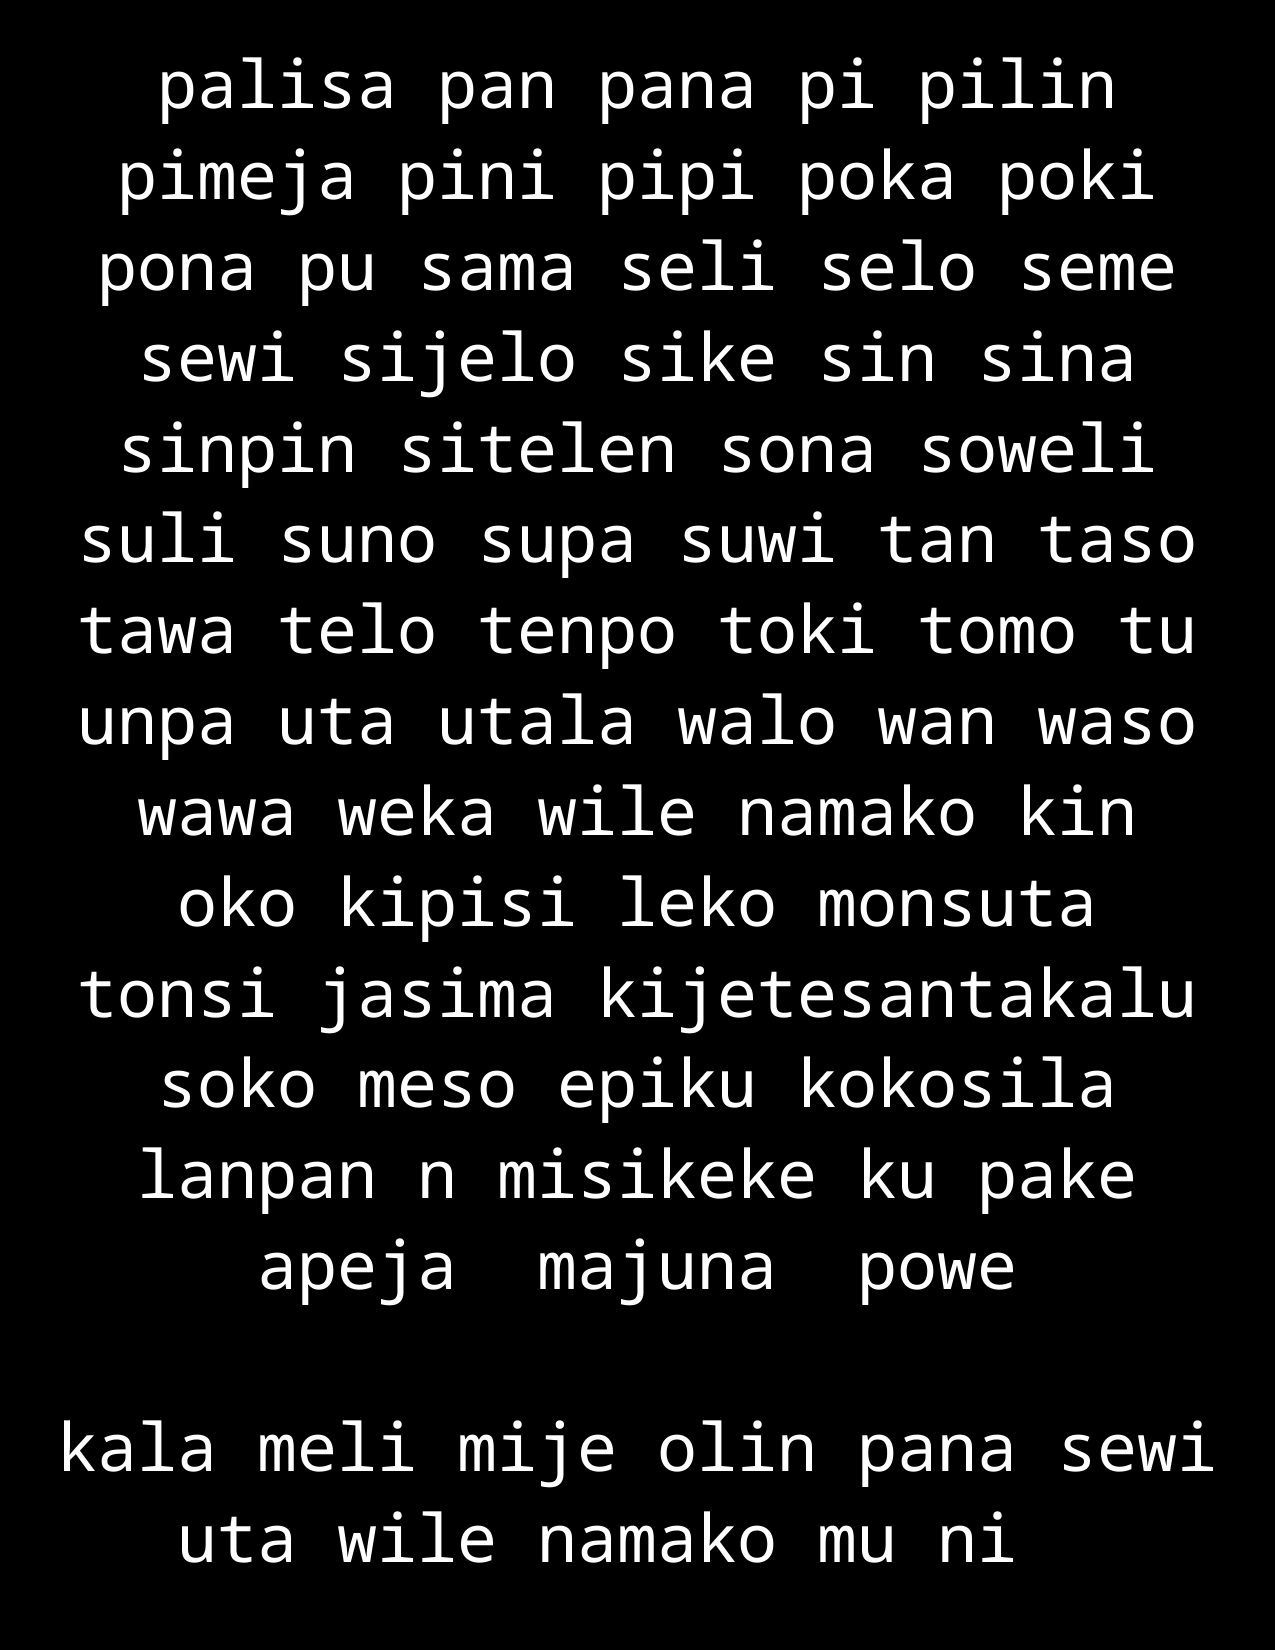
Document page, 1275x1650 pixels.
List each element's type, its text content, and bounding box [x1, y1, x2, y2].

text kala meli mije olin pana sewi uta wile namako mu ni [37, 1400, 1237, 1582]
text palisa pan pana pi pilin pimeja pini pipi poka poki pona pu sama seli selo seme sewi sijelo sike sin sina sinpin sitelen sona soweli suli suno supa suwi tan taso tawa telo tenpo toki tomo tu unpa uta utala walo wan waso wawa weka wile namako kin oko kipisi leko monsuta tonsi jasima kijetesantakalu soko meso epiku kokosila lanpan n misikeke ku pake apeja majuna powe [75, 37, 1200, 1309]
